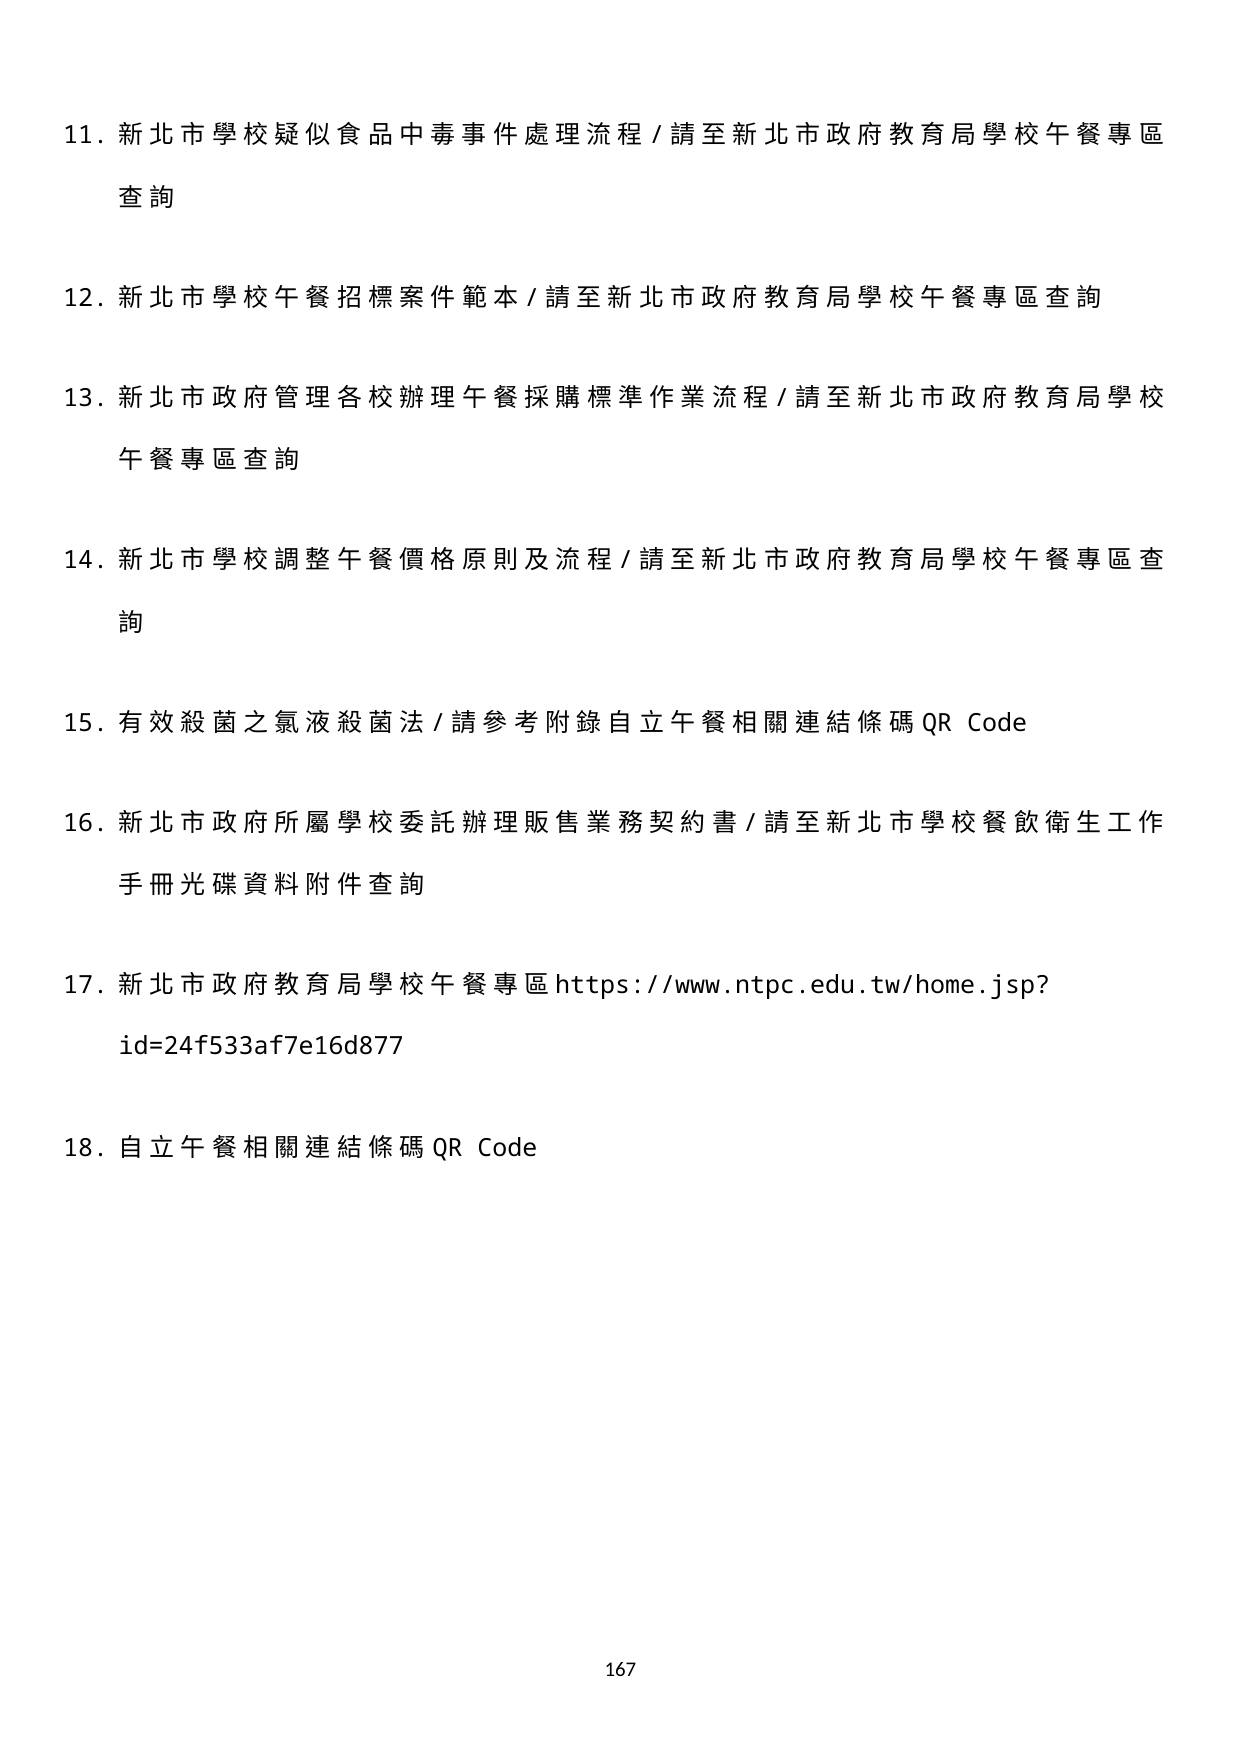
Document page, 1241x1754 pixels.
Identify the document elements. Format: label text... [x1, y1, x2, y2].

list 新北市政府管理各校辦理午餐採購標準作業流程/請至新北市政府教育局學校午餐專區查詢 [63, 353, 1177, 478]
list 新北市學校調整午餐價格原則及流程/請至新北市政府教育局學校午餐專區查詢 [63, 516, 1177, 641]
list 自立午餐相關連結條碼QR Code [63, 1103, 1177, 1166]
list 有效殺菌之氯液殺菌法/請參考附錄自立午餐相關連結條碼QR Code [63, 678, 1177, 741]
list 新北市學校疑似食品中毒事件處理流程/請至新北市政府教育局學校午餐專區查詢 [63, 91, 1177, 216]
list 新北市政府所屬學校委託辦理販售業務契約書/請至新北市學校餐飲衛生工作手冊光碟資料附件查詢 [63, 778, 1177, 903]
list 新北市學校午餐招標案件範本/請至新北市政府教育局學校午餐專區查詢 [63, 253, 1177, 316]
list 新北市政府教育局學校午餐專區https://www.ntpc.edu.tw/home.jsp?id=24f533af7e16d877 [63, 941, 1177, 1066]
